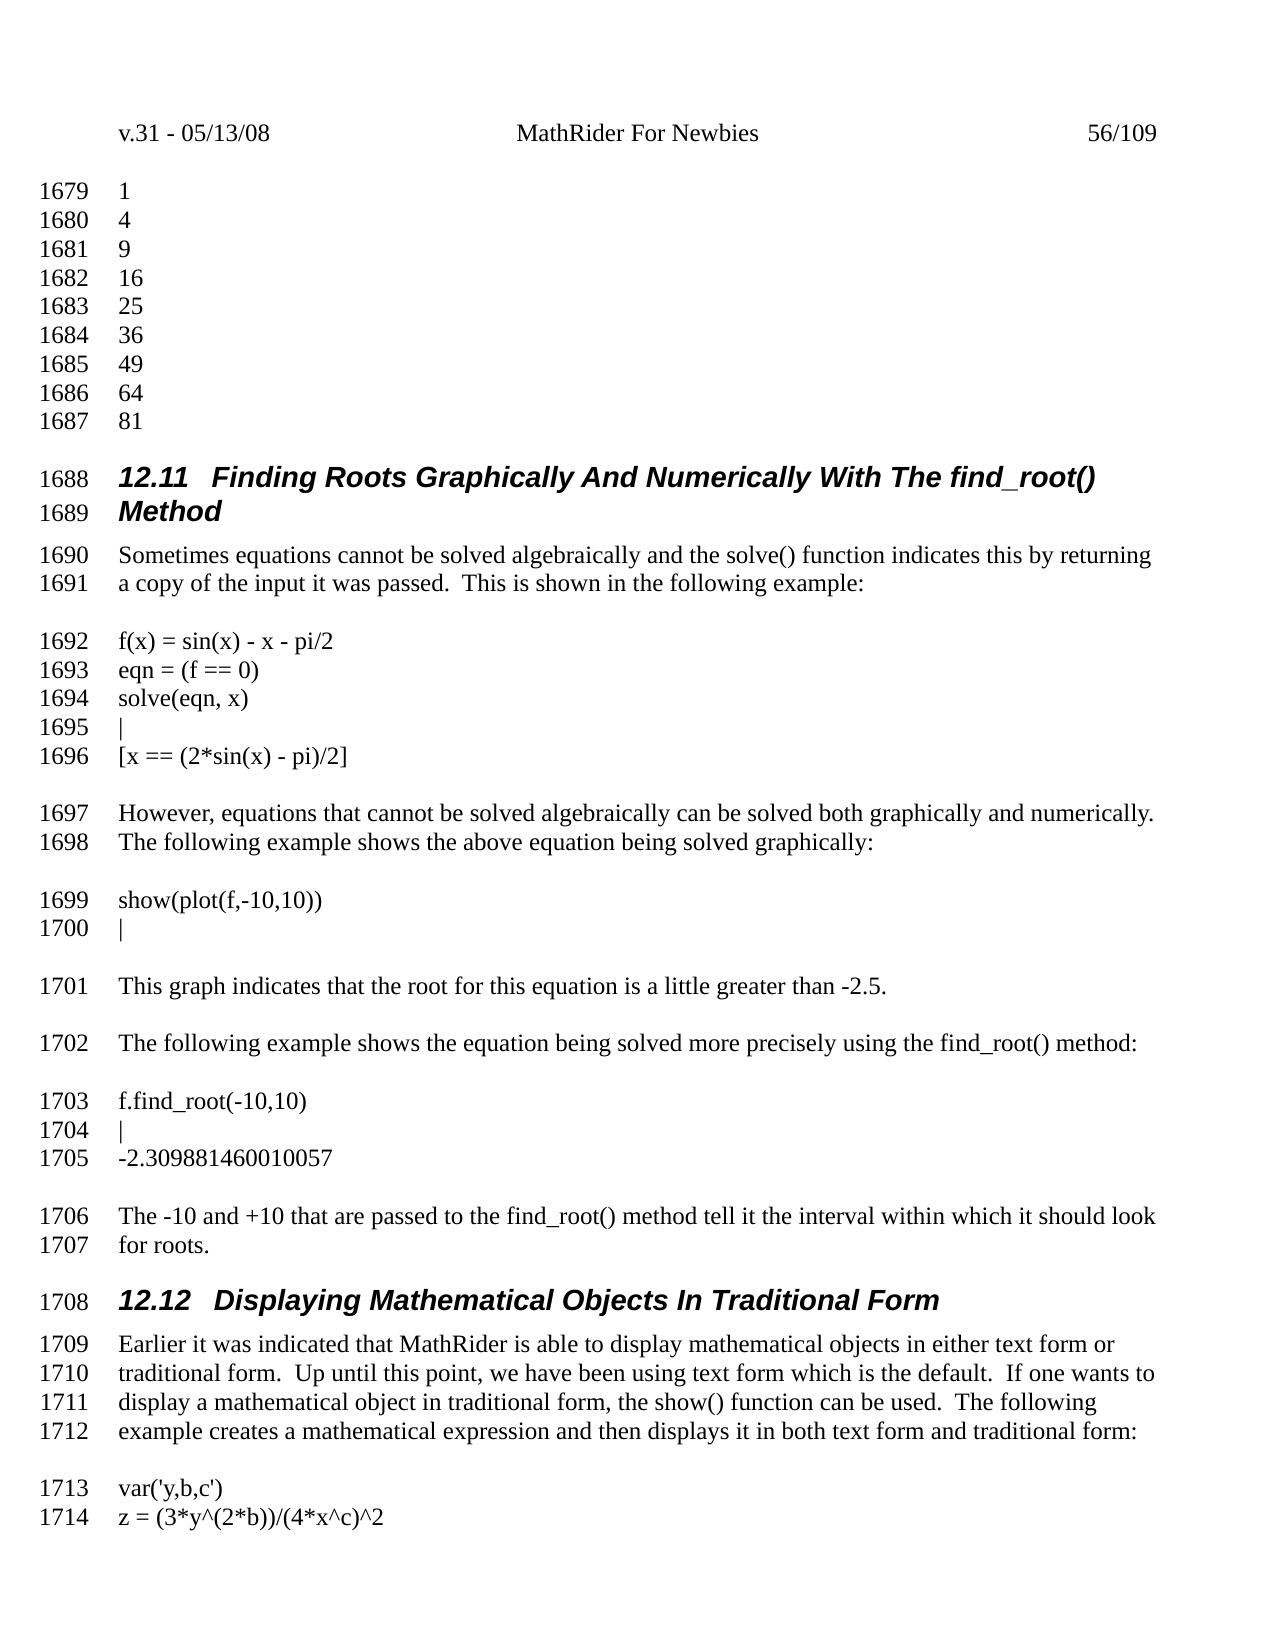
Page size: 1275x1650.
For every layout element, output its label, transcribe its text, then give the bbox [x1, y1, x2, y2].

text show(plot(f,-10,10)) [118, 885, 1157, 913]
text var('y,b,c') [118, 1473, 1157, 1502]
text 49 [118, 349, 1157, 378]
text 36 [118, 320, 1157, 349]
subtitle Displaying Mathematical Objects In Traditional Form [118, 1283, 1157, 1317]
text 81 [118, 406, 1157, 435]
text f(x) = sin(x) - x - pi/2 [118, 626, 1157, 655]
subtitle Finding Roots Graphically And Numerically With The find_root() Method [118, 460, 1157, 527]
text solve(eqn, x) [118, 683, 1157, 712]
text [x == (2*sin(x) - pi)/2] [118, 741, 1157, 770]
text Earlier it was indicated that MathRider is able to display mathematical objects in either text form or traditional form. Up until this point, we have been using text form which is the default. If one wants to display a mathematical object in traditional form, the show() function can be used. The following example creates a mathematical expression and then displays it in both text form and traditional form: [118, 1329, 1157, 1444]
text The following example shows the equation being solved more precisely using the find_root() method: [118, 1028, 1157, 1057]
text The -10 and +10 that are passed to the find_root() method tell it the interval within which it should look for roots. [118, 1201, 1157, 1258]
text | [118, 913, 1157, 942]
text This graph indicates that the root for this equation is a little greater than -2.5. [118, 971, 1157, 1000]
text 64 [118, 378, 1157, 406]
text | [118, 712, 1157, 741]
text 1 [118, 176, 1157, 205]
text Sometimes equations cannot be solved algebraically and the solve() function indicates this by returning a copy of the input it was passed. This is shown in the following example: [118, 540, 1157, 597]
text z = (3*y^(2*b))/(4*x^c)^2 [118, 1502, 1157, 1531]
text 25 [118, 291, 1157, 320]
text 4 [118, 205, 1157, 234]
text | [118, 1115, 1157, 1143]
text 16 [118, 263, 1157, 291]
text f.find_root(-10,10) [118, 1086, 1157, 1115]
text -2.309881460010057 [118, 1143, 1157, 1172]
text 9 [118, 234, 1157, 263]
text eqn = (f == 0) [118, 655, 1157, 683]
text However, equations that cannot be solved algebraically can be solved both graphically and numerically. The following example shows the above equation being solved graphically: [118, 798, 1157, 856]
